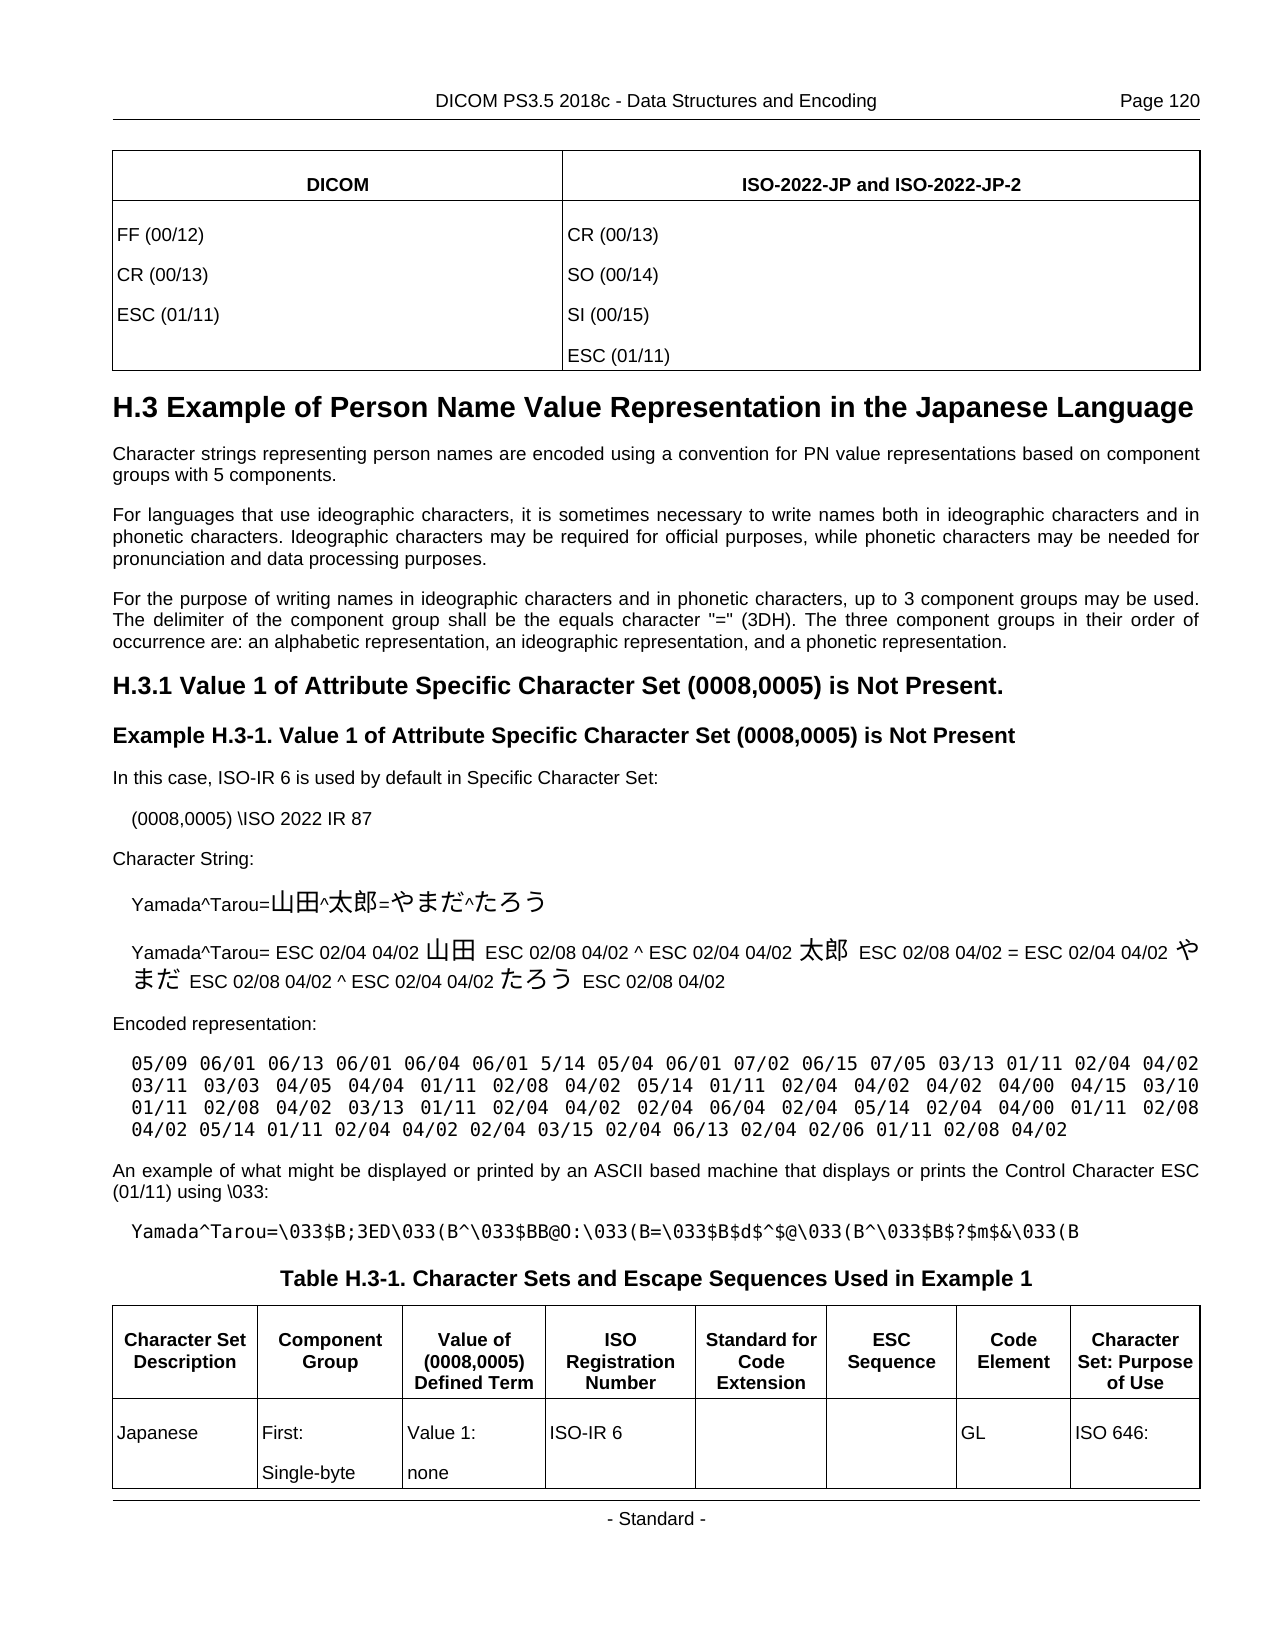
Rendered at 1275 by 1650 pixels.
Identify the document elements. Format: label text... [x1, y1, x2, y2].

table_header ISO-2022-JP and ISO-2022-JP-2 [563, 151, 1199, 200]
text Table H.3-1. Character Sets and Escape Sequences Used in Example 1 [112, 1266, 1200, 1292]
table_header Standard for Code Extension [696, 1306, 826, 1398]
text Encoded representation: [112, 1013, 1200, 1034]
text Yamada^Tarou= ESC 02/04 04/02 山田 ESC 02/08 04/02 ^ ESC 02/04 04/02 太郎 ESC 02/08 04/02 = ESC 02/04 04/02 やまだ ESC 02/08 04/02 ^ ESC 02/04 04/02 たろう ESC 02/08 04/02 [131, 936, 1200, 994]
text Yamada^Tarou=山田^太郎=やまだ^たろう [131, 888, 1200, 917]
text H.3 Example of Person Name Value Representation in the Japanese Language [112, 390, 1200, 424]
table_cell FF (00/12) CR (00/13) ESC (01/11) [113, 201, 562, 370]
text Character strings representing person names are encoded using a convention for PN value representations based on component groups with 5 components. [112, 442, 1200, 486]
text Yamada^Tarou=\033$B;3ED\033(B^\033$BB@O:\033(B=\033$B$d$^$@\033(B^\033$B$?$m$&\033(B [131, 1221, 1200, 1243]
table_header Code Element [957, 1306, 1070, 1398]
text In this case, ISO-IR 6 is used by default in Specific Character Set: [112, 767, 1200, 788]
table_header ISO Registration Number [546, 1306, 695, 1398]
text H.3.1 Value 1 of Attribute Specific Character Set (0008,0005) is Not Present. [112, 671, 1200, 700]
table_header Character Set: Purpose of Use [1071, 1306, 1199, 1398]
text Example H.3-1. Value 1 of Attribute Specific Character Set (0008,0005) is Not Present [112, 722, 1200, 748]
table_cell Value 1: none [403, 1399, 545, 1488]
table_header Component Group [258, 1306, 402, 1398]
table_cell Japanese [113, 1399, 257, 1488]
table_header DICOM [113, 151, 562, 200]
table_cell CR (00/13) SO (00/14) SI (00/15) ESC (01/11) [563, 201, 1199, 370]
table_cell GL [957, 1399, 1070, 1488]
table_header Character Set Description [113, 1306, 257, 1398]
table_header Value of (0008,0005) Defined Term [403, 1306, 545, 1398]
text An example of what might be displayed or printed by an ASCII based machine that displays or prints the Control Character ESC (01/11) using \033: [112, 1159, 1200, 1203]
text (0008,0005) \ISO 2022 IR 87 [131, 807, 1200, 829]
table_header ESC Sequence [827, 1306, 956, 1398]
text For the purpose of writing names in ideographic characters and in phonetic characters, up to 3 component groups may be used. The delimiter of the component group shall be the equals character "=" (3DH). The three component groups in their order of occurrence are: an alphabetic representation, an ideographic representation, and a phonetic representation. [112, 588, 1200, 652]
table_cell First: Single-byte [258, 1399, 402, 1488]
table_cell [696, 1399, 826, 1488]
table_cell ISO 646: [1071, 1399, 1199, 1488]
text Character String: [112, 848, 1200, 869]
text 05/09 06/01 06/13 06/01 06/04 06/01 5/14 05/04 06/01 07/02 06/15 07/05 03/13 01/11 02/04 04/02 03/11 03/03 04/05 04/04 01/11 02/08 04/02 05/14 01/11 02/04 04/02 04/02 04/00 04/15 03/10 01/11 02/08 04/02 03/13 01/11 02/04 04/02 02/04 06/04 02/04 05/14 02/04 04/00 01/11 02/08 04/02 05/14 01/11 02/04 04/02 02/04 03/15 02/04 06/13 02/04 02/06 01/11 02/08 04/02 [131, 1053, 1200, 1141]
table_cell ISO-IR 6 [546, 1399, 695, 1488]
table_cell [827, 1399, 956, 1488]
text For languages that use ideographic characters, it is sometimes necessary to write names both in ideographic characters and in phonetic characters. Ideographic characters may be required for official purposes, while phonetic characters may be needed for pronunciation and data processing purposes. [112, 504, 1200, 569]
